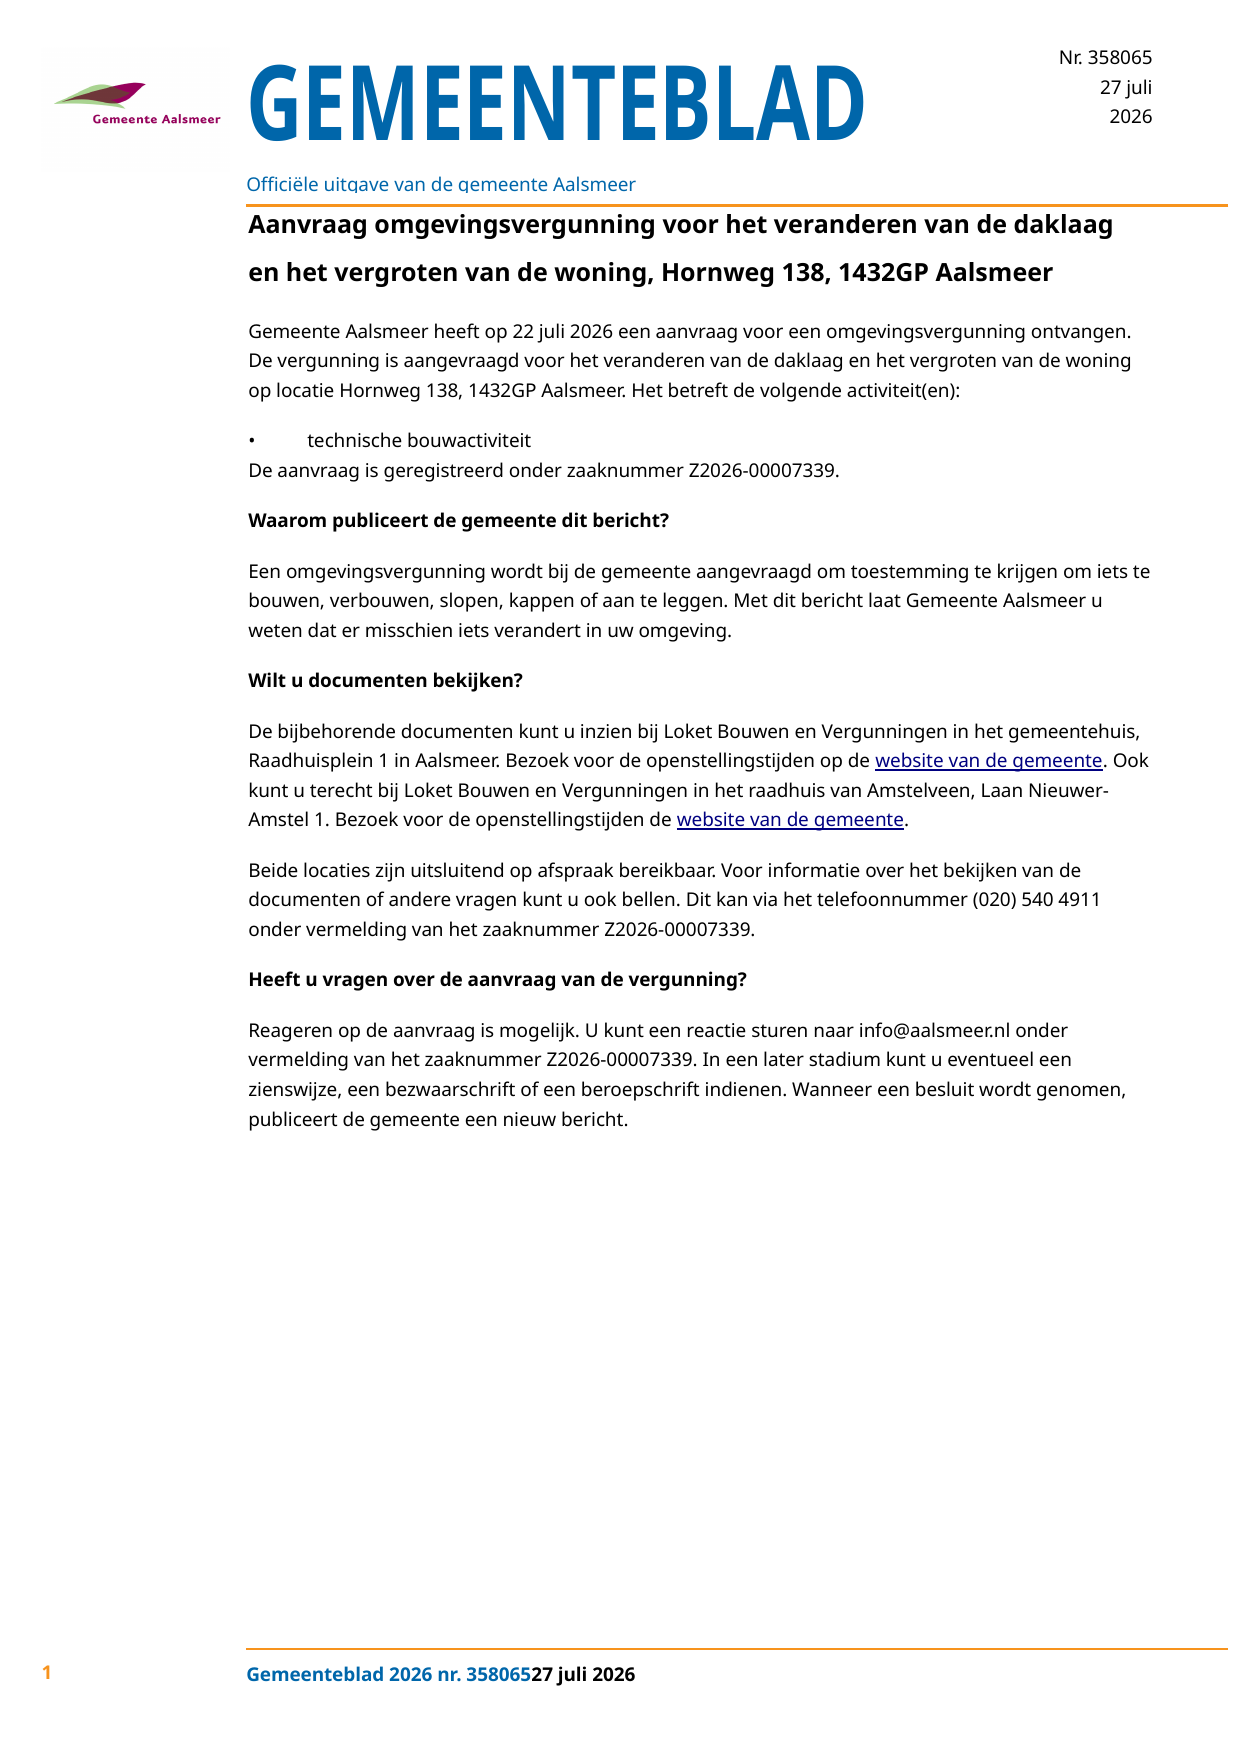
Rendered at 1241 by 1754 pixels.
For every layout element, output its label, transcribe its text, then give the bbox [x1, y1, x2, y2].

list technische bouwactiviteit [248, 427, 1152, 453]
text Waarom publiceert de gemeente dit bericht? [248, 507, 1152, 533]
picture [41, 47, 231, 172]
text Wilt u documenten bekijken? [248, 667, 1152, 693]
text Aanvraag omgevingsvergunning voor het veranderen van de daklaag en het vergroten van de woning, Hornweg 138, 1432GP Aalsmeer [248, 207, 1152, 288]
text Reageren op de aanvraag is mogelijk. U kunt een reactie sturen naar info@aalsmeer.nl onder vermelding van het zaaknummer Z2026-00007339. In een later stadium kunt u eventueel een zienswijze, een bezwaarschrift of een beroepschrift indienen. Wanneer een besluit wordt genomen, publiceert de gemeente een nieuw bericht. [248, 1017, 1152, 1132]
text Een omgevingsvergunning wordt bij de gemeente aangevraagd om toestemming te krijgen om iets te bouwen, verbouwen, slopen, kappen of aan te leggen. Met dit bericht laat Gemeente Aalsmeer u weten dat er misschien iets verandert in uw omgeving. [248, 558, 1152, 643]
text De bijbehorende documenten kunt u inzien bij Loket Bouwen en Vergunningen in het gemeentehuis, Raadhuisplein 1 in Aalsmeer. Bezoek voor de openstellingstijden op de website van de gemeente. Ook kunt u terecht bij Loket Bouwen en Vergunningen in het raadhuis van Amstelveen, Laan Nieuwer-Amstel 1. Bezoek voor de openstellingstijden de website van de gemeente. [248, 718, 1152, 832]
text Gemeente Aalsmeer heeft op 22 juli 2026 een aanvraag voor een omgevingsvergunning ontvangen. De vergunning is aangevraagd voor het veranderen van de daklaag en het vergroten van de woning op locatie Hornweg 138, 1432GP Aalsmeer. Het betreft de volgende activiteit(en): [248, 318, 1152, 403]
text De aanvraag is geregistreerd onder zaaknummer Z2026-00007339. [248, 457, 1152, 483]
text Beide locaties zijn uitsluitend op afspraak bereikbaar. Voor informatie over het bekijken van de documenten of andere vragen kunt u ook bellen. Dit kan via het telefoonnummer (020) 540 4911 onder vermelding van het zaaknummer Z2026-00007339. [248, 857, 1152, 942]
text Heeft u vragen over de aanvraag van de vergunning? [248, 967, 1152, 992]
